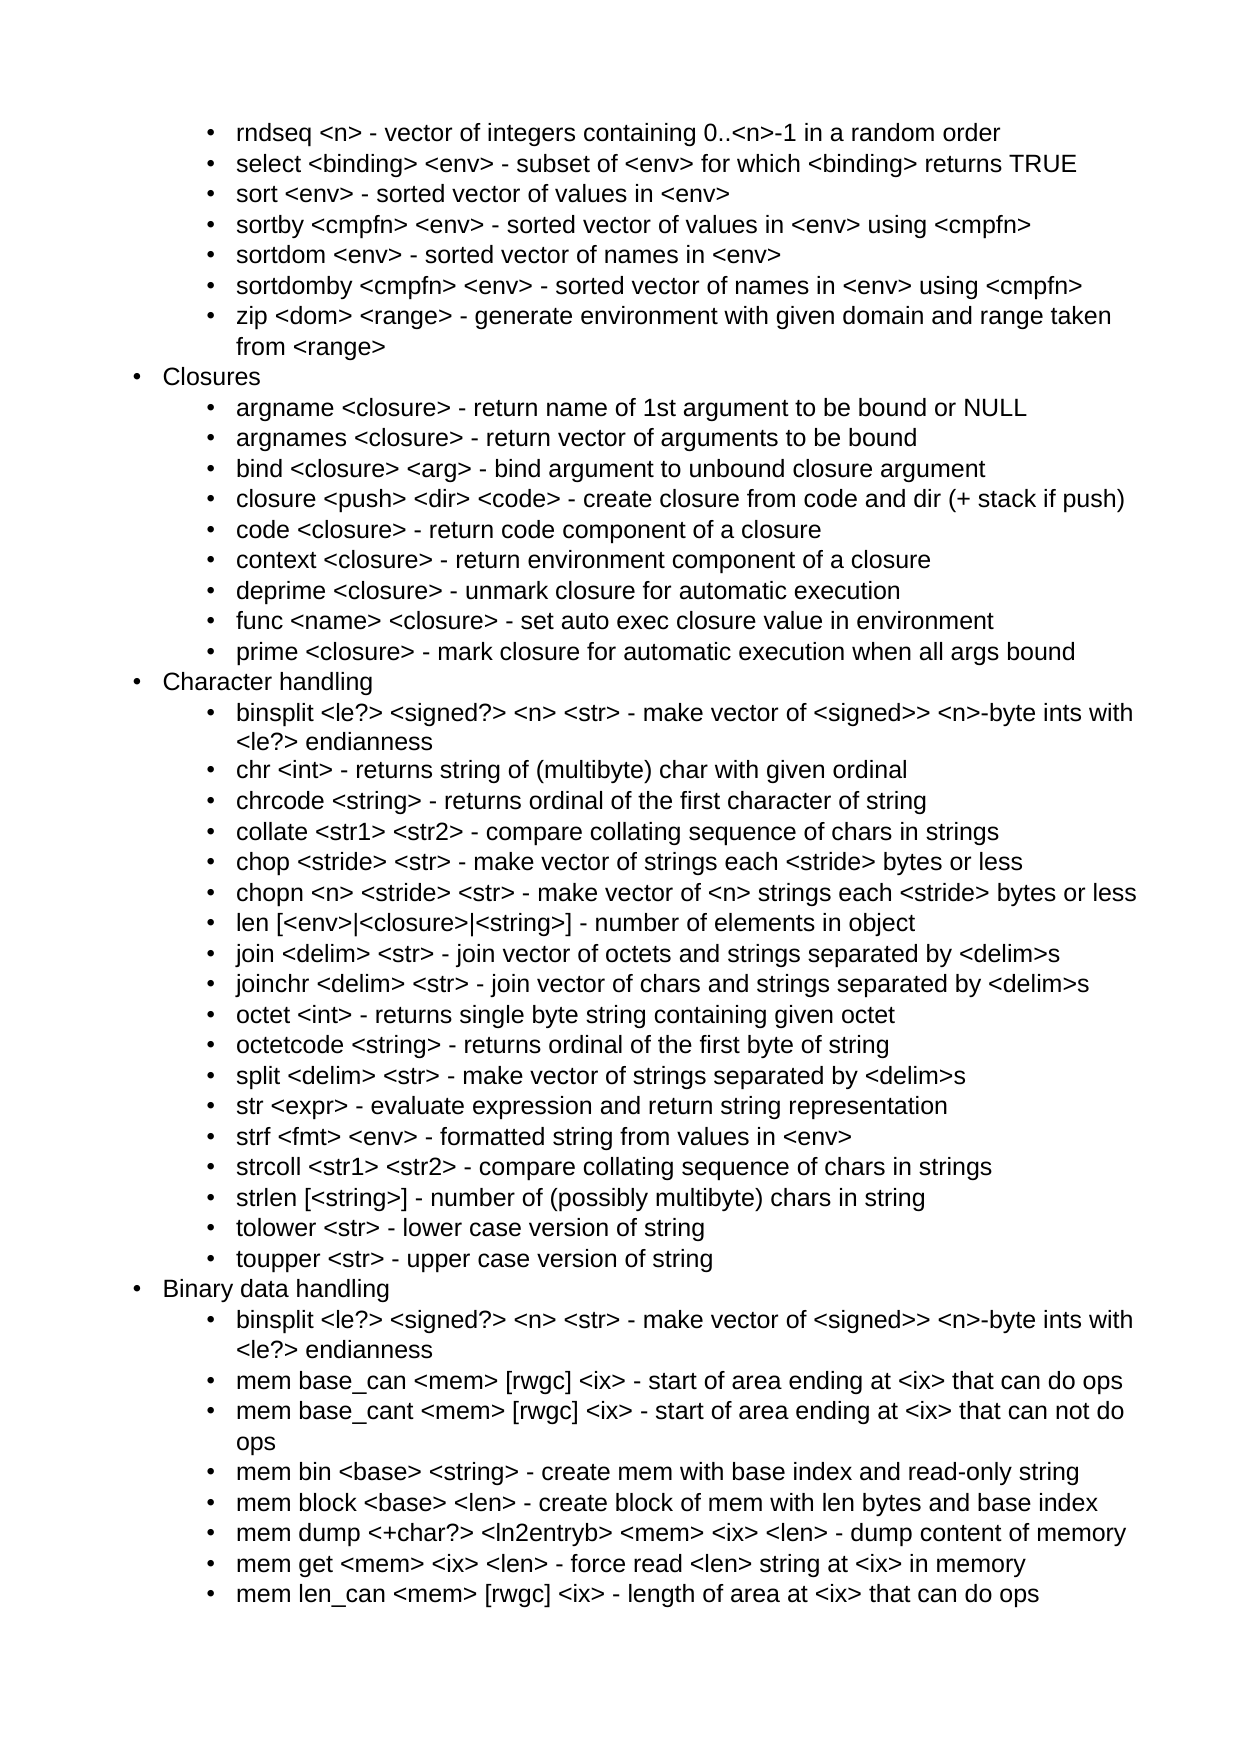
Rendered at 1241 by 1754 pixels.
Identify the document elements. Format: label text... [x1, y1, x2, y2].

list split <delim> <str> - make vector of strings separated by <delim>s [206, 1061, 1145, 1089]
list mem block <base> <len> - create block of mem with len bytes and base index [206, 1488, 1145, 1517]
list mem dump <+char?> <ln2entryb> <mem> <ix> <len> - dump content of memory [206, 1518, 1145, 1547]
list mem base_cant <mem> [rwgc] <ix> - start of area ending at <ix> that can not do ops [206, 1396, 1145, 1456]
list rndseq <n> - vector of integers containing 0..<n>-1 in a random order [206, 118, 1145, 147]
list sortby <cmpfn> <env> - sorted vector of values in <env> using <cmpfn> [206, 210, 1145, 238]
list collate <str1> <str2> - compare collating sequence of chars in strings [206, 817, 1145, 845]
list octet <int> - returns single byte string containing given octet [206, 1000, 1145, 1028]
list binsplit <le?> <signed?> <n> <str> - make vector of <signed>> <n>-byte ints with <le?> endianness [206, 698, 1145, 756]
list chrcode <string> - returns ordinal of the first character of string [206, 786, 1145, 815]
list join <delim> <str> - join vector of octets and strings separated by <delim>s [206, 939, 1145, 967]
list tolower <str> - lower case version of string [206, 1213, 1145, 1242]
list sortdomby <cmpfn> <env> - sorted vector of names in <env> using <cmpfn> [206, 271, 1145, 299]
list argname <closure> - return name of 1st argument to be bound or NULL [206, 393, 1145, 422]
list deprime <closure> - unmark closure for automatic execution [206, 576, 1145, 605]
list strlen [<string>] - number of (possibly multibyte) chars in string [206, 1183, 1145, 1212]
list mem base_can <mem> [rwgc] <ix> - start of area ending at <ix> that can do ops [206, 1366, 1145, 1395]
list mem len_can <mem> [rwgc] <ix> - length of area at <ix> that can do ops [206, 1579, 1145, 1608]
list joinchr <delim> <str> - join vector of chars and strings separated by <delim>s [206, 969, 1145, 998]
list Character handling [133, 667, 1145, 696]
list sort <env> - sorted vector of values in <env> [206, 179, 1145, 208]
list zip <dom> <range> - generate environment with given domain and range taken from <range> [206, 301, 1145, 361]
list mem bin <base> <string> - create mem with base index and read-only string [206, 1457, 1145, 1486]
list str <expr> - evaluate expression and return string representation [206, 1091, 1145, 1120]
list octetcode <string> - returns ordinal of the first byte of string [206, 1030, 1145, 1059]
list Closures [133, 362, 1145, 391]
list code <closure> - return code component of a closure [206, 515, 1145, 544]
list closure <push> <dir> <code> - create closure from code and dir (+ stack if push) [206, 484, 1145, 513]
list chr <int> - returns string of (multibyte) char with given ordinal [206, 756, 1145, 784]
list select <binding> <env> - subset of <env> for which <binding> returns TRUE [206, 149, 1145, 177]
list chopn <n> <stride> <str> - make vector of <n> strings each <stride> bytes or less [206, 878, 1145, 906]
list len [<env>|<closure>|<string>] - number of elements in object [206, 908, 1145, 937]
list toupper <str> - upper case version of string [206, 1244, 1145, 1273]
list Binary data handling [133, 1274, 1145, 1303]
list func <name> <closure> - set auto exec closure value in environment [206, 606, 1145, 635]
list binsplit <le?> <signed?> <n> <str> - make vector of <signed>> <n>-byte ints with <le?> endianness [206, 1305, 1145, 1364]
list mem get <mem> <ix> <len> - force read <len> string at <ix> in memory [206, 1549, 1145, 1578]
list bind <closure> <arg> - bind argument to unbound closure argument [206, 454, 1145, 483]
list strf <fmt> <env> - formatted string from values in <env> [206, 1122, 1145, 1151]
list prime <closure> - mark closure for automatic execution when all args bound [206, 637, 1145, 666]
list chop <stride> <str> - make vector of strings each <stride> bytes or less [206, 847, 1145, 876]
list context <closure> - return environment component of a closure [206, 545, 1145, 574]
list strcoll <str1> <str2> - compare collating sequence of chars in strings [206, 1152, 1145, 1181]
list sortdom <env> - sorted vector of names in <env> [206, 240, 1145, 269]
list argnames <closure> - return vector of arguments to be bound [206, 423, 1145, 452]
